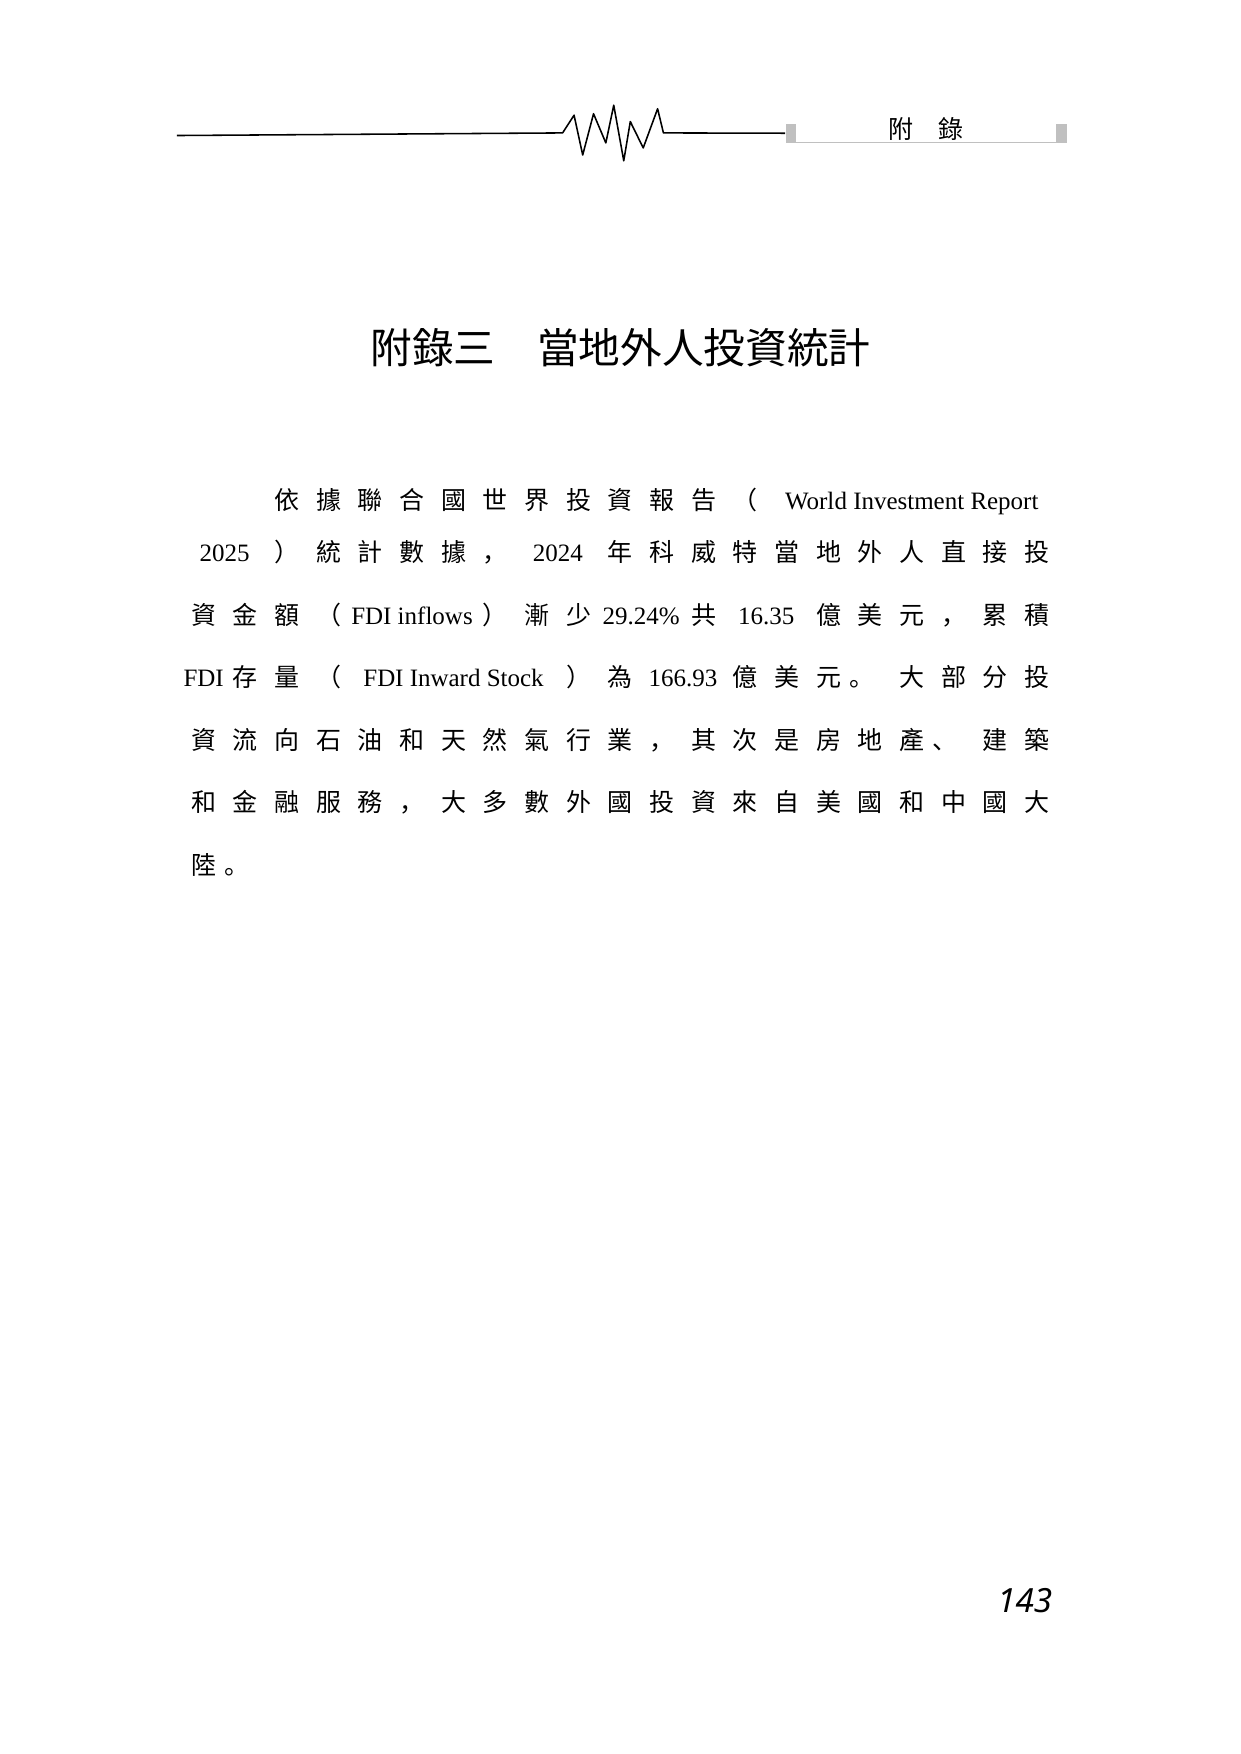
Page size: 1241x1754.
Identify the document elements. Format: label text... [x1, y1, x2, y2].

text 附錄三 當地外人投資統計 [183, 304, 1058, 366]
text 依據聯合國世界投資報告（World Investment Report 2025）統計數據，2024年科威特當地外人直接投資金額（FDI inflows）漸少29.24%共16.35億美元，累積FDI存量（FDI Inward Stock）為166.93億美元。大部分投資流向石油和天然氣行業，其次是房地產、建築和金融服務，大多數外國投資來自美國和中國大陸。 [183, 447, 1058, 884]
